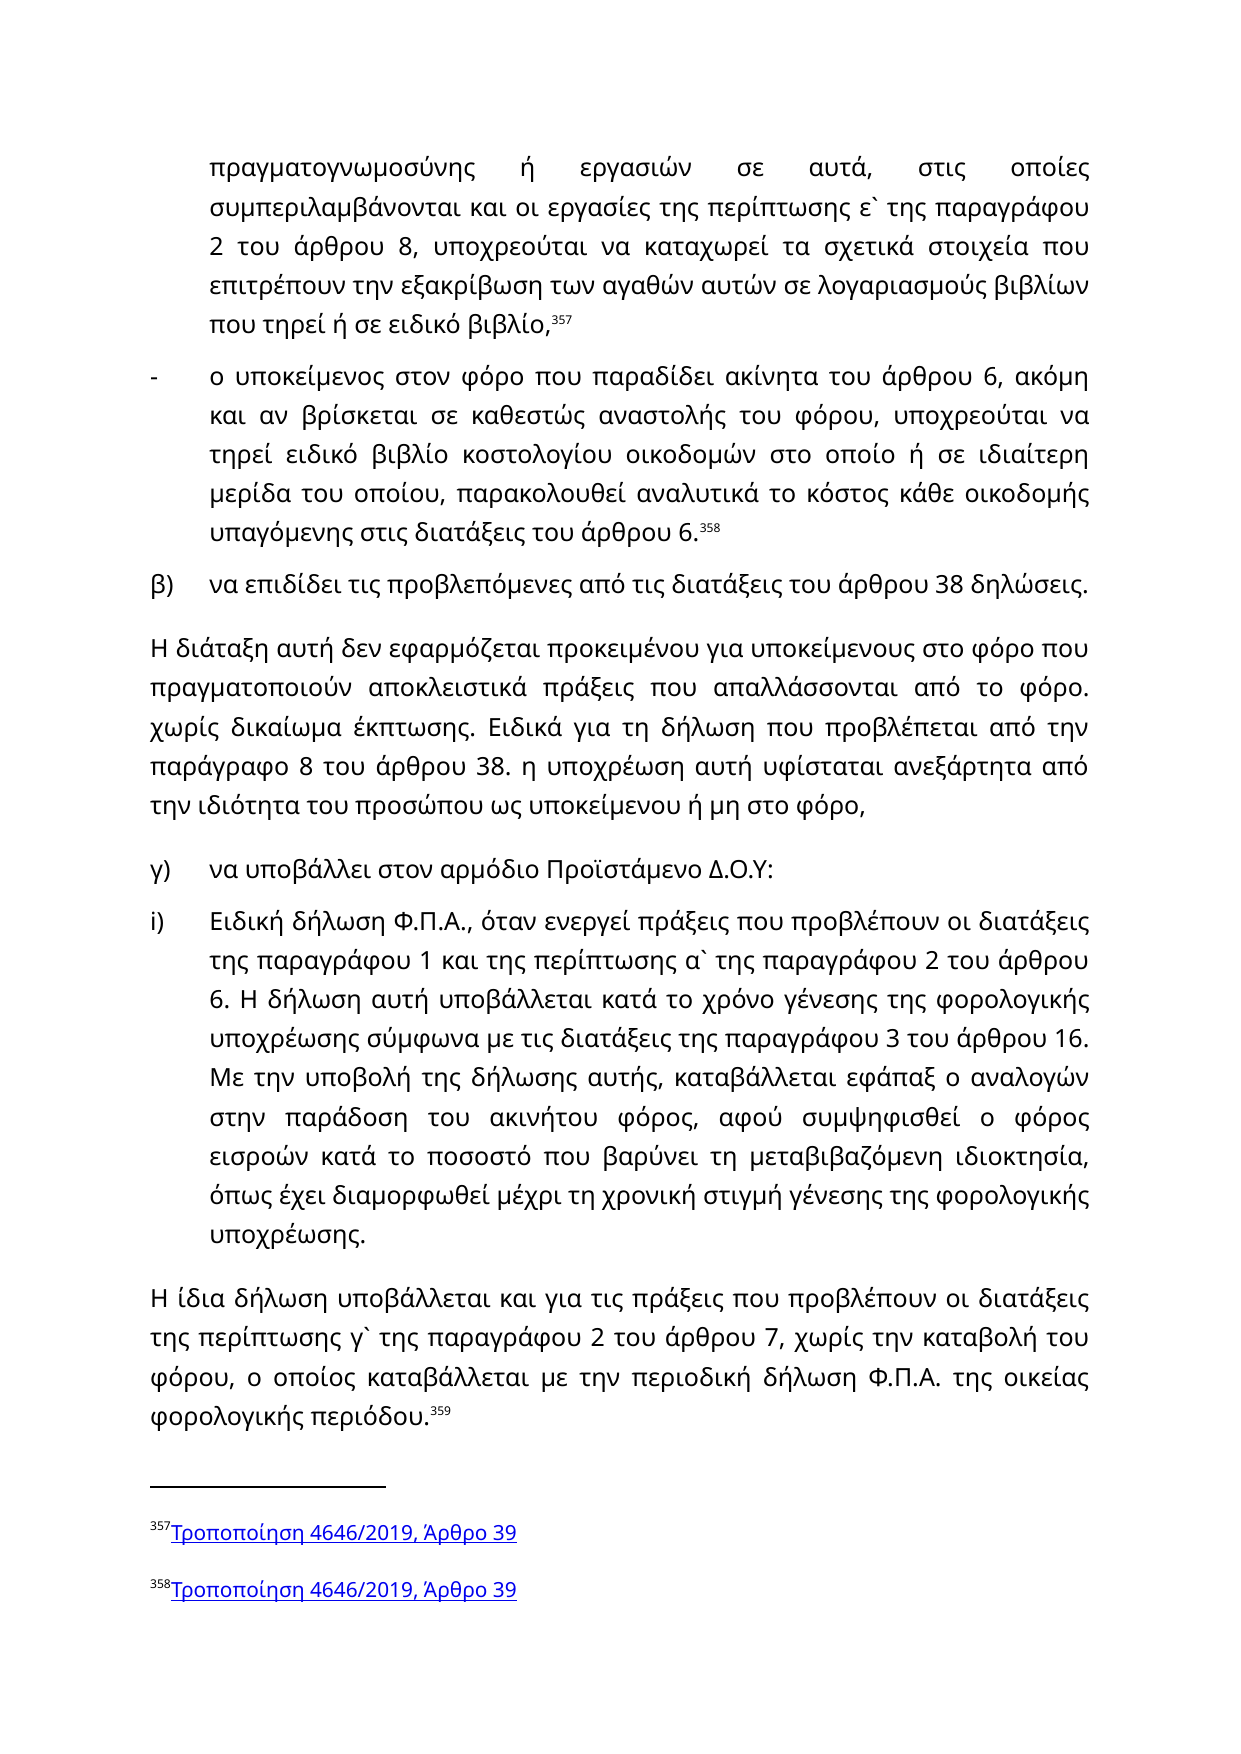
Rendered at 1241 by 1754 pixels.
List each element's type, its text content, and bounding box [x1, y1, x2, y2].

text Τροποποίηση 4646/2019, Άρθρο 39 [150, 1518, 1090, 1546]
list γ) να υποβάλλει στον αρμόδιο Προϊστάμενο Δ.Ο.Υ: [150, 852, 1090, 886]
text Τροποποίηση 4646/2019, Άρθρο 39 [150, 1576, 1090, 1604]
list β) να επιδίδει τις προβλεπόμενες από τις διατάξεις του άρθρου 38 δηλώσεις. [150, 567, 1090, 601]
list i) Ειδική δήλωση Φ.Π.Α., όταν ενεργεί πράξεις που προβλέπουν οι διατάξεις της παραγράφου 1 και της περίπτωσης α` της παραγράφου 2 του άρθρου 6. Η δήλωση αυτή υποβάλλεται κατά το χρόνο γένεσης της φορολογικής υποχρέωσης σύμφωνα με τις διατάξεις της παραγράφου 3 του άρθρου 16. Με την υποβολή της δήλωσης αυτής, καταβάλλεται εφάπαξ ο αναλογών στην παράδοση του ακινήτου φόρος, αφού συμψηφισθεί ο φόρος εισροών κατά το ποσοστό που βαρύνει τη μεταβιβαζόμενη ιδιοκτησία, όπως έχει διαμορφωθεί μέχρι τη χρονική στιγμή γένεσης της φορολογικής υποχρέωσης. [150, 903, 1090, 1251]
text Η διάταξη αυτή δεν εφαρμόζεται προκειμένου για υποκείμενους στο φόρο που πραγματοποιούν αποκλειστικά πράξεις που απαλλάσσονται από το φόρο. χωρίς δικαίωμα έκπτωσης. Ειδικά για τη δήλωση που προβλέπεται από την παράγραφο 8 του άρθρου 38. η υποχρέωση αυτή υφίσταται ανεξάρτητα από την ιδιότητα του προσώπου ως υποκείμενου ή μη στο φόρο, [150, 631, 1090, 822]
text Η ίδια δήλωση υποβάλλεται και για τις πράξεις που προβλέπουν οι διατάξεις της περίπτωσης γ` της παραγράφου 2 του άρθρου 7, χωρίς την καταβολή του φόρου, ο οποίος καταβάλλεται με την περιοδική δήλωση Φ.Π.Α. της οικείας φορολογικής περιόδου. [150, 1281, 1090, 1432]
list πραγματογνωμοσύνης ή εργασιών σε αυτά, στις οποίες συμπεριλαμβάνονται και οι εργασίες της περίπτωσης ε` της παραγράφου 2 του άρθρου 8, υποχρεούται να καταχωρεί τα σχετικά στοιχεία που επιτρέπουν την εξακρίβωση των αγαθών αυτών σε λογαριασμούς βιβλίων που τηρεί ή σε ειδικό βιβλίο, [150, 150, 1090, 341]
list - ο υποκείμενος στον φόρο που παραδίδει ακίνητα του άρθρου 6, ακόμη και αν βρίσκεται σε καθεστώς αναστολής του φόρου, υποχρεούται να τηρεί ειδικό βιβλίο κοστολογίου οικοδομών στο οποίο ή σε ιδιαίτερη μερίδα του οποίου, παρακολουθεί αναλυτικά το κόστος κάθε οικοδομής υπαγόμενης στις διατάξεις του άρθρου 6. [150, 358, 1090, 549]
